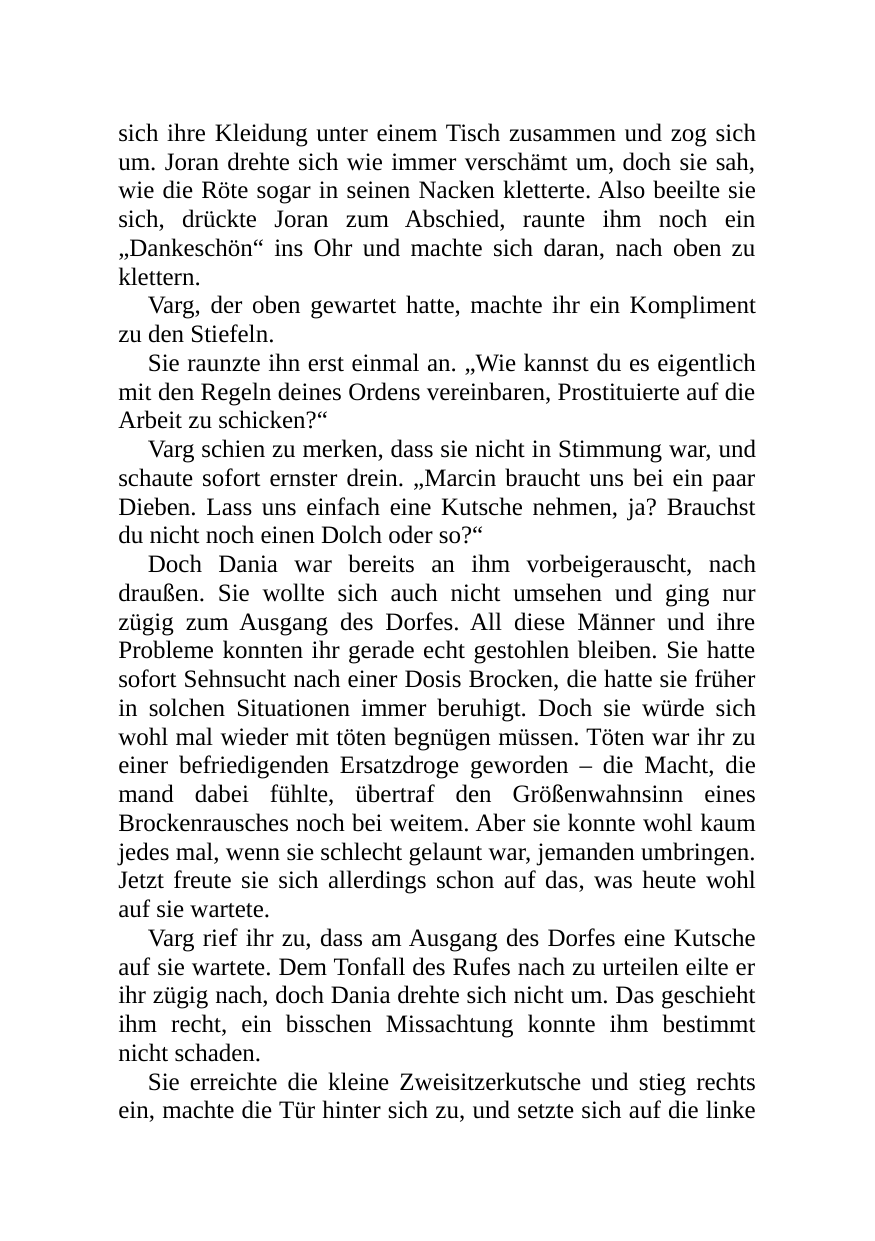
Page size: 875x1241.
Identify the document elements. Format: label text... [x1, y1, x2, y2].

text Varg schien zu merken, dass sie nicht in Stimmung war, und schaute sofort ernster drein. „Marcin braucht uns bei ein paar Dieben. Lass uns einfach eine Kutsche nehmen, ja? Brauchst du nicht noch einen Dolch oder so?“ [118, 434, 756, 549]
text Sie erreichte die kleine Zweisitzerkutsche und stieg rechts ein, machte die Tür hinter sich zu, und setzte sich auf die linke [118, 1067, 756, 1124]
text sich ihre Kleidung unter einem Tisch zusammen und zog sich um. Joran drehte sich wie immer verschämt um, doch sie sah, wie die Röte sogar in seinen Nacken kletterte. Also beeilte sie sich, drückte Joran zum Abschied, raunte ihm noch ein „Dankeschön“ ins Ohr und machte sich daran, nach oben zu klettern. [118, 118, 756, 291]
text Doch Dania war bereits an ihm vorbeigerauscht, nach draußen. Sie wollte sich auch nicht umsehen und ging nur zügig zum Ausgang des Dorfes. All diese Männer und ihre Probleme konnten ihr gerade echt gestohlen bleiben. Sie hatte sofort Sehnsucht nach einer Dosis Brocken, die hatte sie früher in solchen Situationen immer beruhigt. Doch sie würde sich wohl mal wieder mit töten begnügen müssen. Töten war ihr zu einer befriedigenden Ersatzdroge geworden – die Macht, die mand dabei fühlte, übertraf den Größenwahnsinn eines Brockenrausches noch bei weitem. Aber sie konnte wohl kaum jedes mal, wenn sie schlecht gelaunt war, jemanden umbringen. Jetzt freute sie sich allerdings schon auf das, was heute wohl auf sie wartete. [118, 549, 756, 923]
text Varg rief ihr zu, dass am Ausgang des Dorfes eine Kutsche auf sie wartete. Dem Tonfall des Rufes nach zu urteilen eilte er ihr zügig nach, doch Dania drehte sich nicht um. Das geschieht ihm recht, ein bisschen Missachtung konnte ihm bestimmt nicht schaden. [118, 923, 756, 1067]
text Varg, der oben gewartet hatte, machte ihr ein Kompliment zu den Stiefeln. [118, 291, 756, 348]
text Sie raunzte ihn erst einmal an. „Wie kannst du es eigentlich mit den Regeln deines Ordens vereinbaren, Prostituierte auf die Arbeit zu schicken?“ [118, 348, 756, 434]
